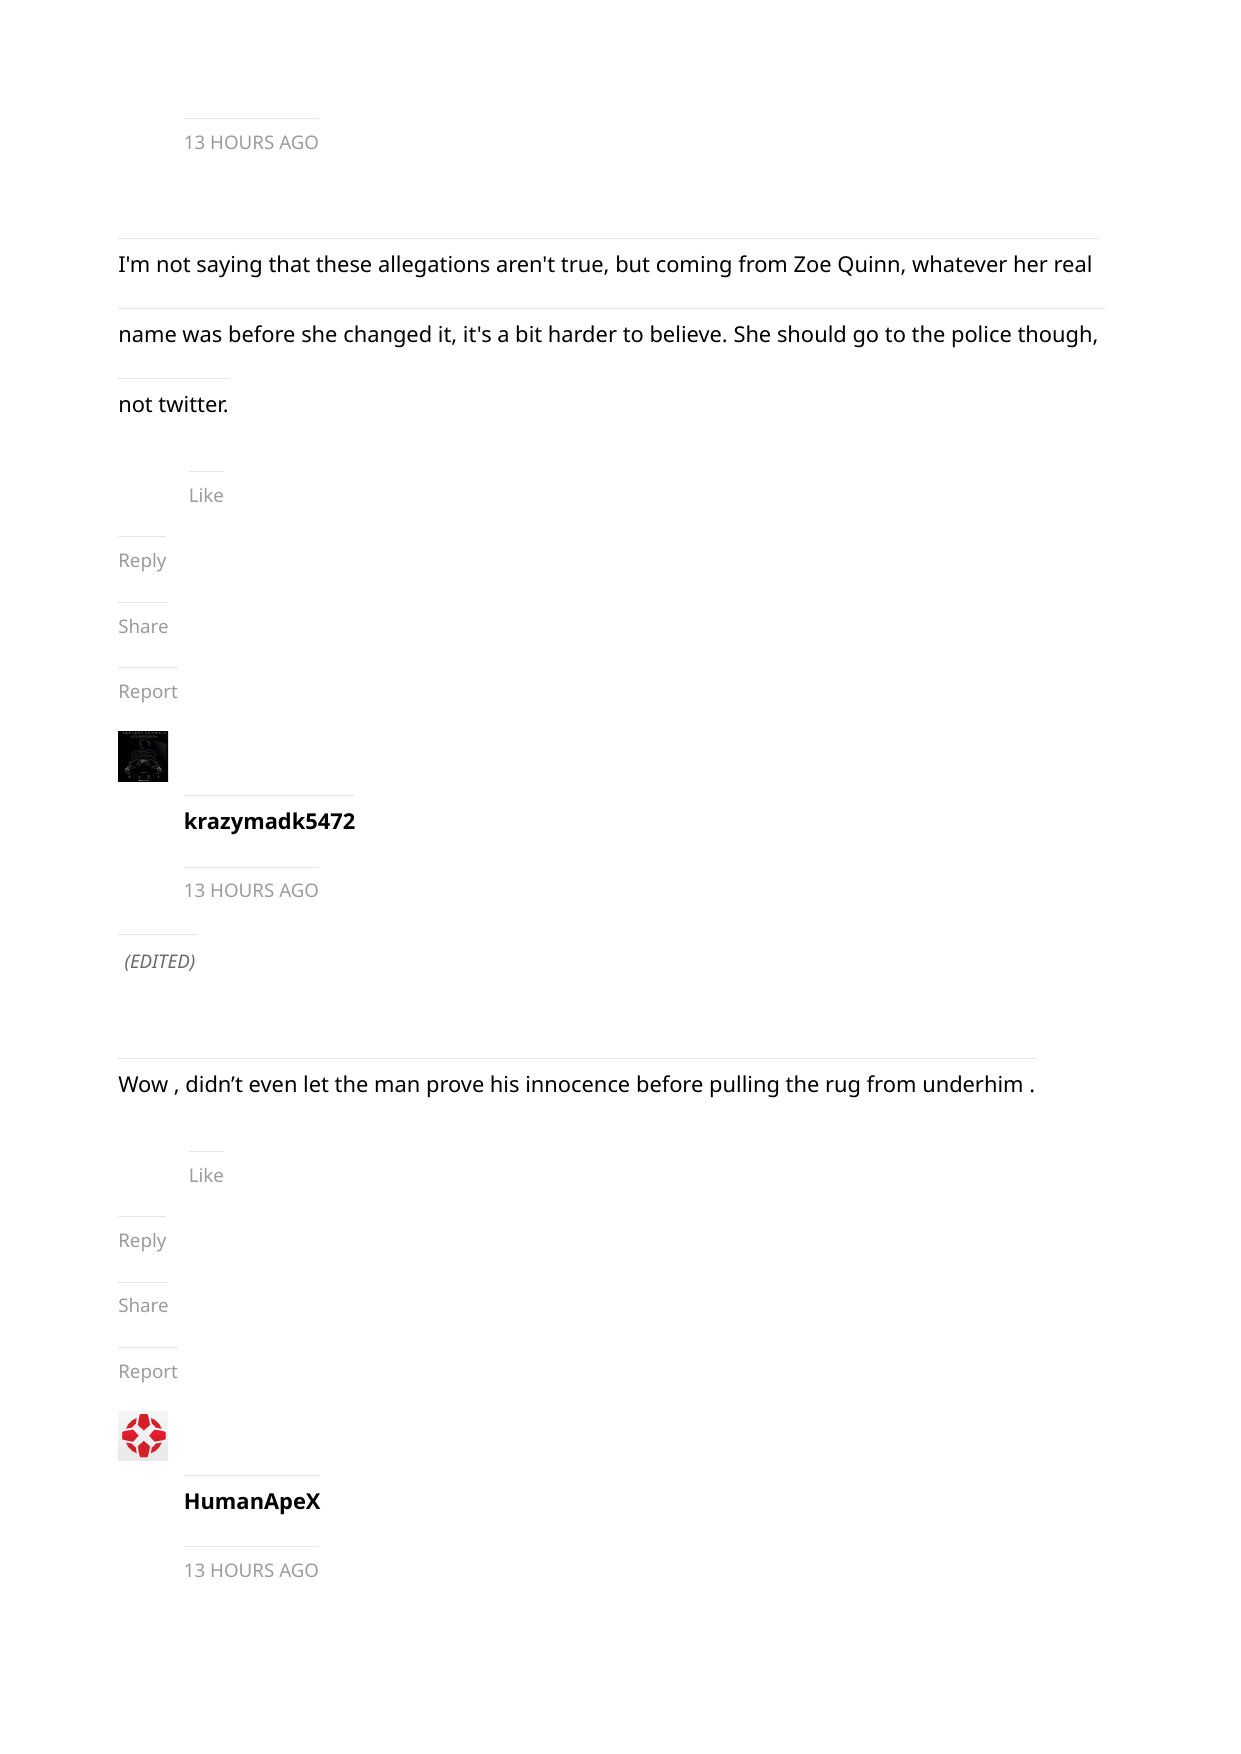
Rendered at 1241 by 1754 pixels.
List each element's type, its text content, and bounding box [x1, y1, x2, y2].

text krazymadk5472 [184, 795, 1114, 836]
text 13 HOURS AGO [184, 1546, 1117, 1583]
text Wow , didn’t even let the man prove his innocence before pulling the rug from underhim . [118, 1058, 1122, 1098]
picture [118, 1411, 169, 1461]
text (EDITED) [118, 934, 1122, 973]
text I'm not saying that these allegations aren't true, but coming from Zoe Quinn, whatever her real name was before she changed it, it's a bit harder to believe. She should go to the police though, not twitter. [118, 238, 1122, 419]
text Reply [118, 1216, 1122, 1253]
text Report [118, 1347, 1122, 1384]
text Share [118, 1282, 1122, 1318]
text Reply [118, 536, 1122, 573]
text Like [188, 1151, 1122, 1187]
text 13 HOURS AGO [184, 867, 1117, 903]
picture [118, 731, 169, 782]
text Like [188, 471, 1122, 508]
text Report [118, 667, 1122, 704]
text Share [118, 602, 1122, 638]
text HumanApeX [184, 1474, 1114, 1515]
text 13 HOURS AGO [184, 118, 1117, 155]
